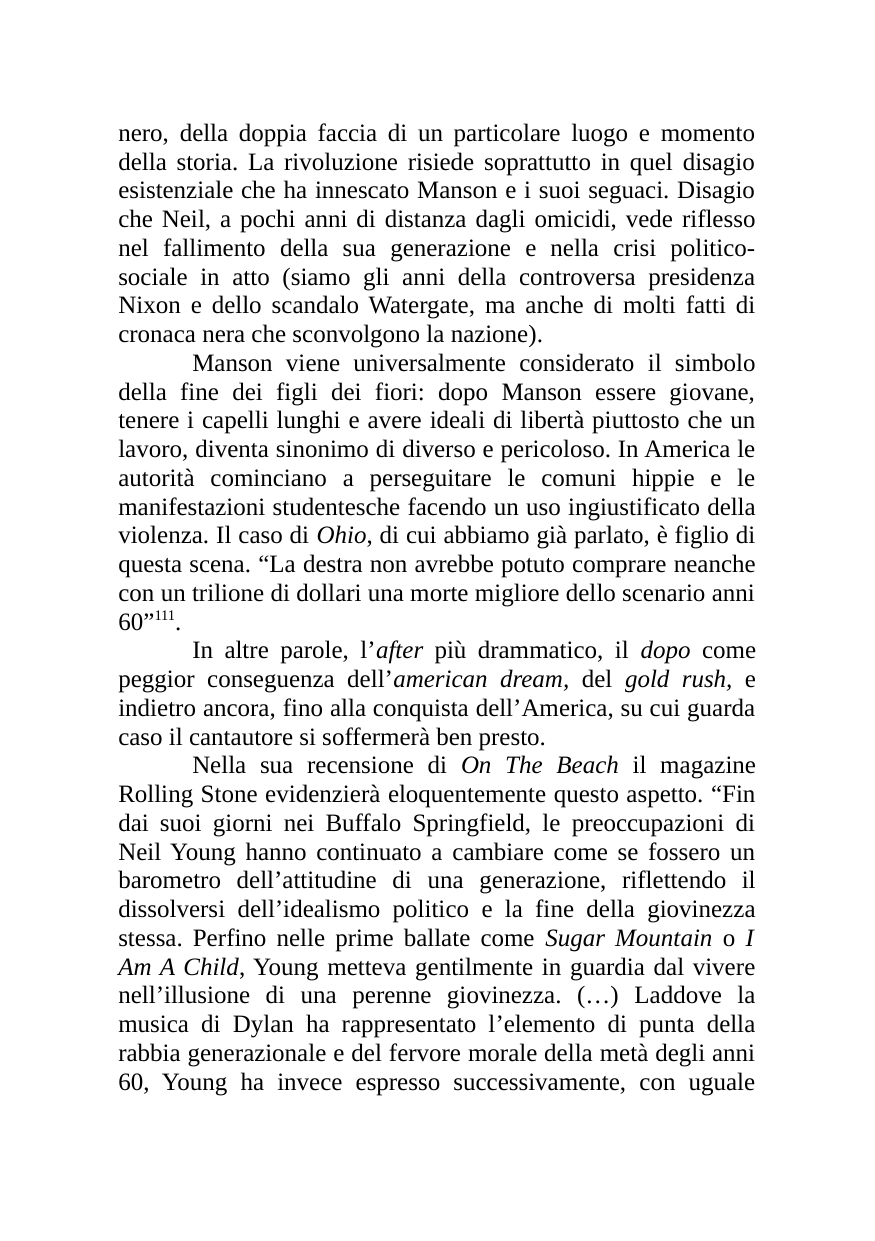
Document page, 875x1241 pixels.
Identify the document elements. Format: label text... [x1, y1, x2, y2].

text Nella sua recensione di On The Beach il magazine Rolling Stone evidenzierà eloquentemente questo aspetto. “Fin dai suoi giorni nei Buffalo Springfield, le preoccupazioni di Neil Young hanno continuato a cambiare come se fossero un barometro dell’attitudine di una generazione, riflettendo il dissolversi dell’idealismo politico e la fine della giovinezza stessa. Perfino nelle prime ballate come Sugar Mountain o I Am A Child, Young metteva gentilmente in guardia dal vivere nell’illusione di una perenne giovinezza. (…) Laddove la musica di Dylan ha rappresentato l’elemento di punta della rabbia generazionale e del fervore morale della metà degli anni 60, Young ha invece espresso successivamente, con uguale [118, 751, 756, 1096]
text nero, della doppia faccia di un particolare luogo e momento della storia. La rivoluzione risiede soprattutto in quel disagio esistenziale che ha innescato Manson e i suoi seguaci. Disagio che Neil, a pochi anni di distanza dagli omicidi, vede riflesso nel fallimento della sua generazione e nella crisi politico-sociale in atto (siamo gli anni della controversa presidenza Nixon e dello scandalo Watergate, ma anche di molti fatti di cronaca nera che sconvolgono la nazione). [118, 118, 756, 348]
text In altre parole, l’after più drammatico, il dopo come peggior conseguenza dell’american dream, del gold rush, e indietro ancora, fino alla conquista dell’America, su cui guarda caso il cantautore si soffermerà ben presto. [118, 636, 756, 751]
text Manson viene universalmente considerato il simbolo della fine dei figli dei fiori: dopo Manson essere giovane, tenere i capelli lunghi e avere ideali di libertà piuttosto che un lavoro, diventa sinonimo di diverso e pericoloso. In America le autorità cominciano a perseguitare le comuni hippie e le manifestazioni studentesche facendo un uso ingiustificato della violenza. Il caso di Ohio, di cui abbiamo già parlato, è figlio di questa scena. “La destra non avrebbe potuto comprare neanche con un trilione di dollari una morte migliore dello scenario anni 60”. [118, 348, 756, 636]
